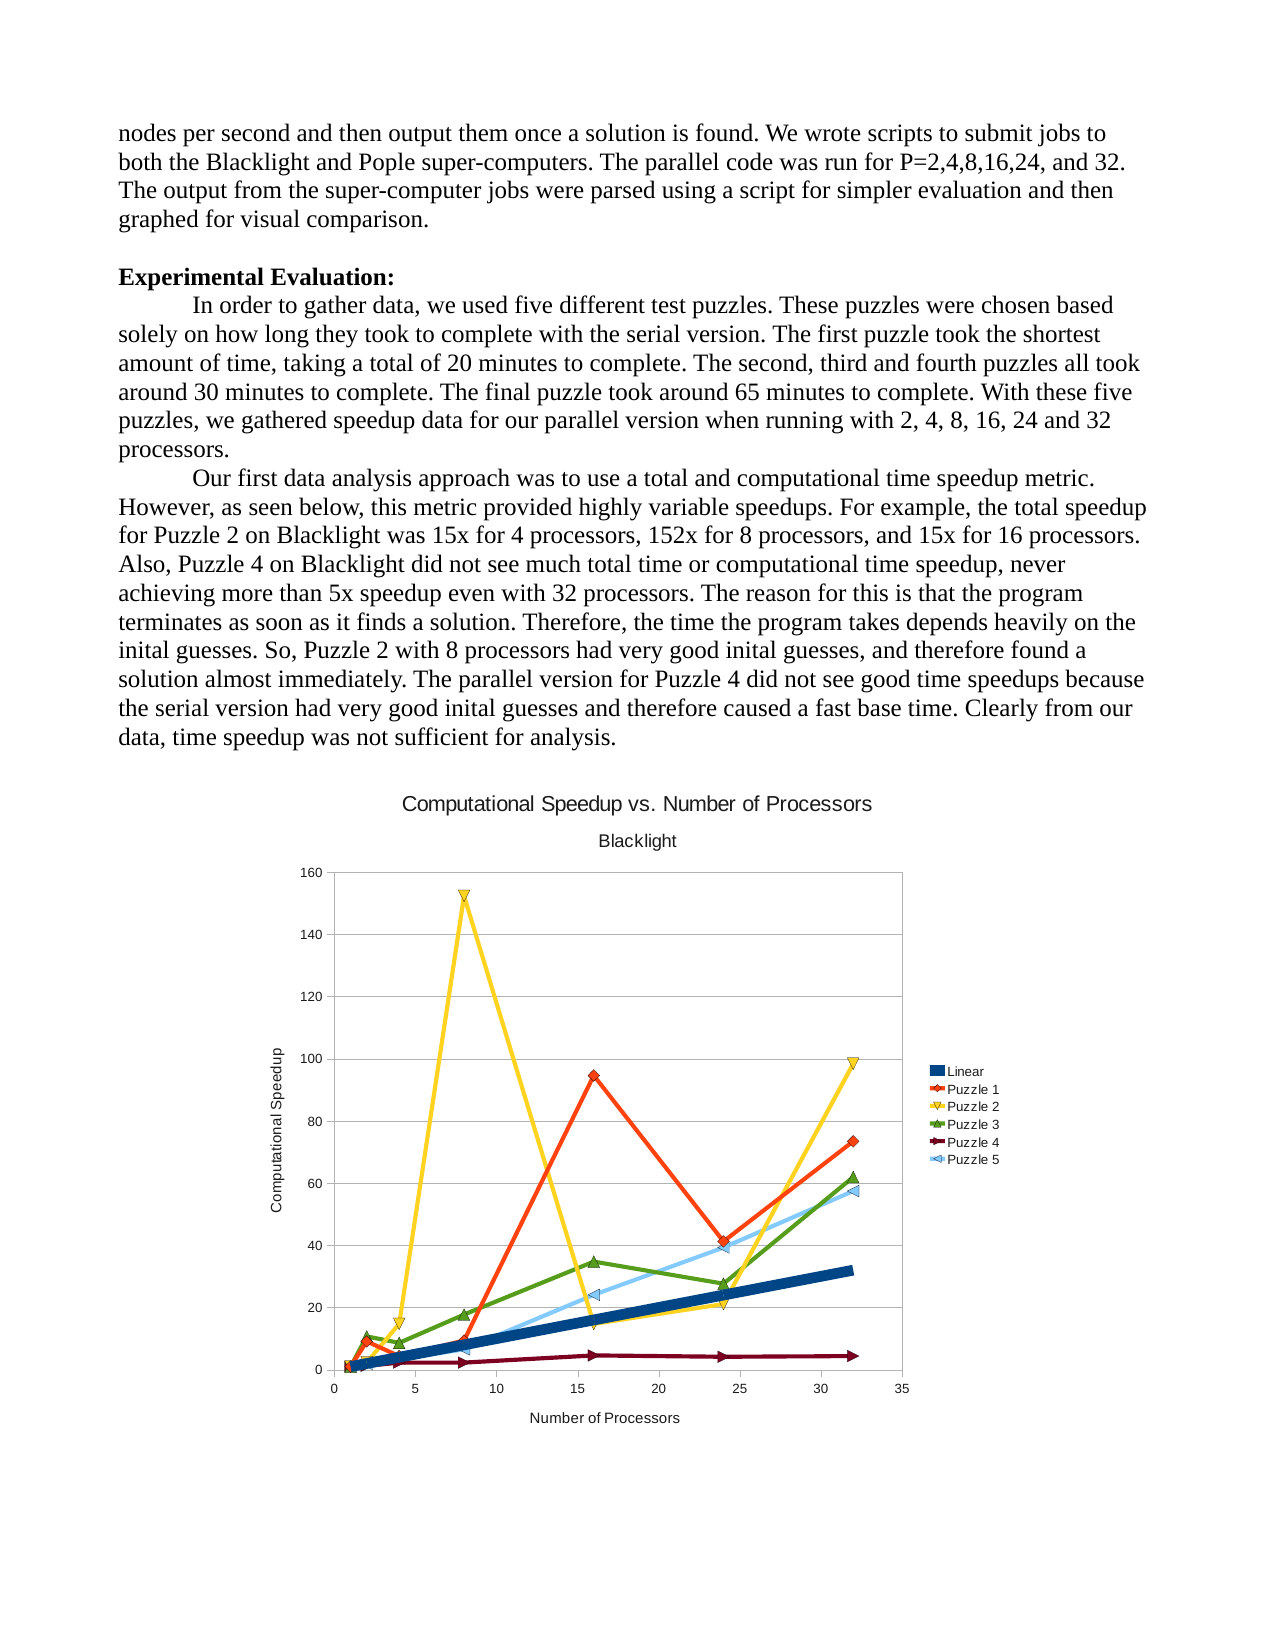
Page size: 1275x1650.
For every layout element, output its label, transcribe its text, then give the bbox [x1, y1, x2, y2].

text In order to gather data, we used five different test puzzles. These puzzles were chosen based solely on how long they took to complete with the serial version. The first puzzle took the shortest amount of time, taking a total of 20 minutes to complete. The second, third and fourth puzzles all took around 30 minutes to complete. The final puzzle took around 65 minutes to complete. With these five puzzles, we gathered speedup data for our parallel version when running with 2, 4, 8, 16, 24 and 32 processors. [118, 291, 1157, 463]
text nodes per second and then output them once a solution is found. We wrote scripts to submit jobs to both the Blacklight and Pople super-computers. The parallel code was run for P=2,4,8,16,24, and 32. The output from the super-computer jobs were parsed using a script for simpler evaluation and then graphed for visual comparison. [118, 118, 1157, 233]
text Our first data analysis approach was to use a total and computational time speedup metric. However, as seen below, this metric provided highly variable speedups. For example, the total speedup for Puzzle 2 on Blacklight was 15x for 4 processors, 152x for 8 processors, and 15x for 16 processors. Also, Puzzle 4 on Blacklight did not see much total time or computational time speedup, never achieving more than 5x speedup even with 32 processors. The reason for this is that the program terminates as soon as it finds a solution. Therefore, the time the program takes depends heavily on the inital guesses. So, Puzzle 2 with 8 processors had very good inital guesses, and therefore found a solution almost immediately. The parallel version for Puzzle 4 did not see good time speedups because the serial version had very good inital guesses and therefore caused a fast base time. Clearly from our data, time speedup was not sufficient for analysis. [118, 463, 1157, 751]
text Experimental Evaluation: [118, 262, 1157, 291]
